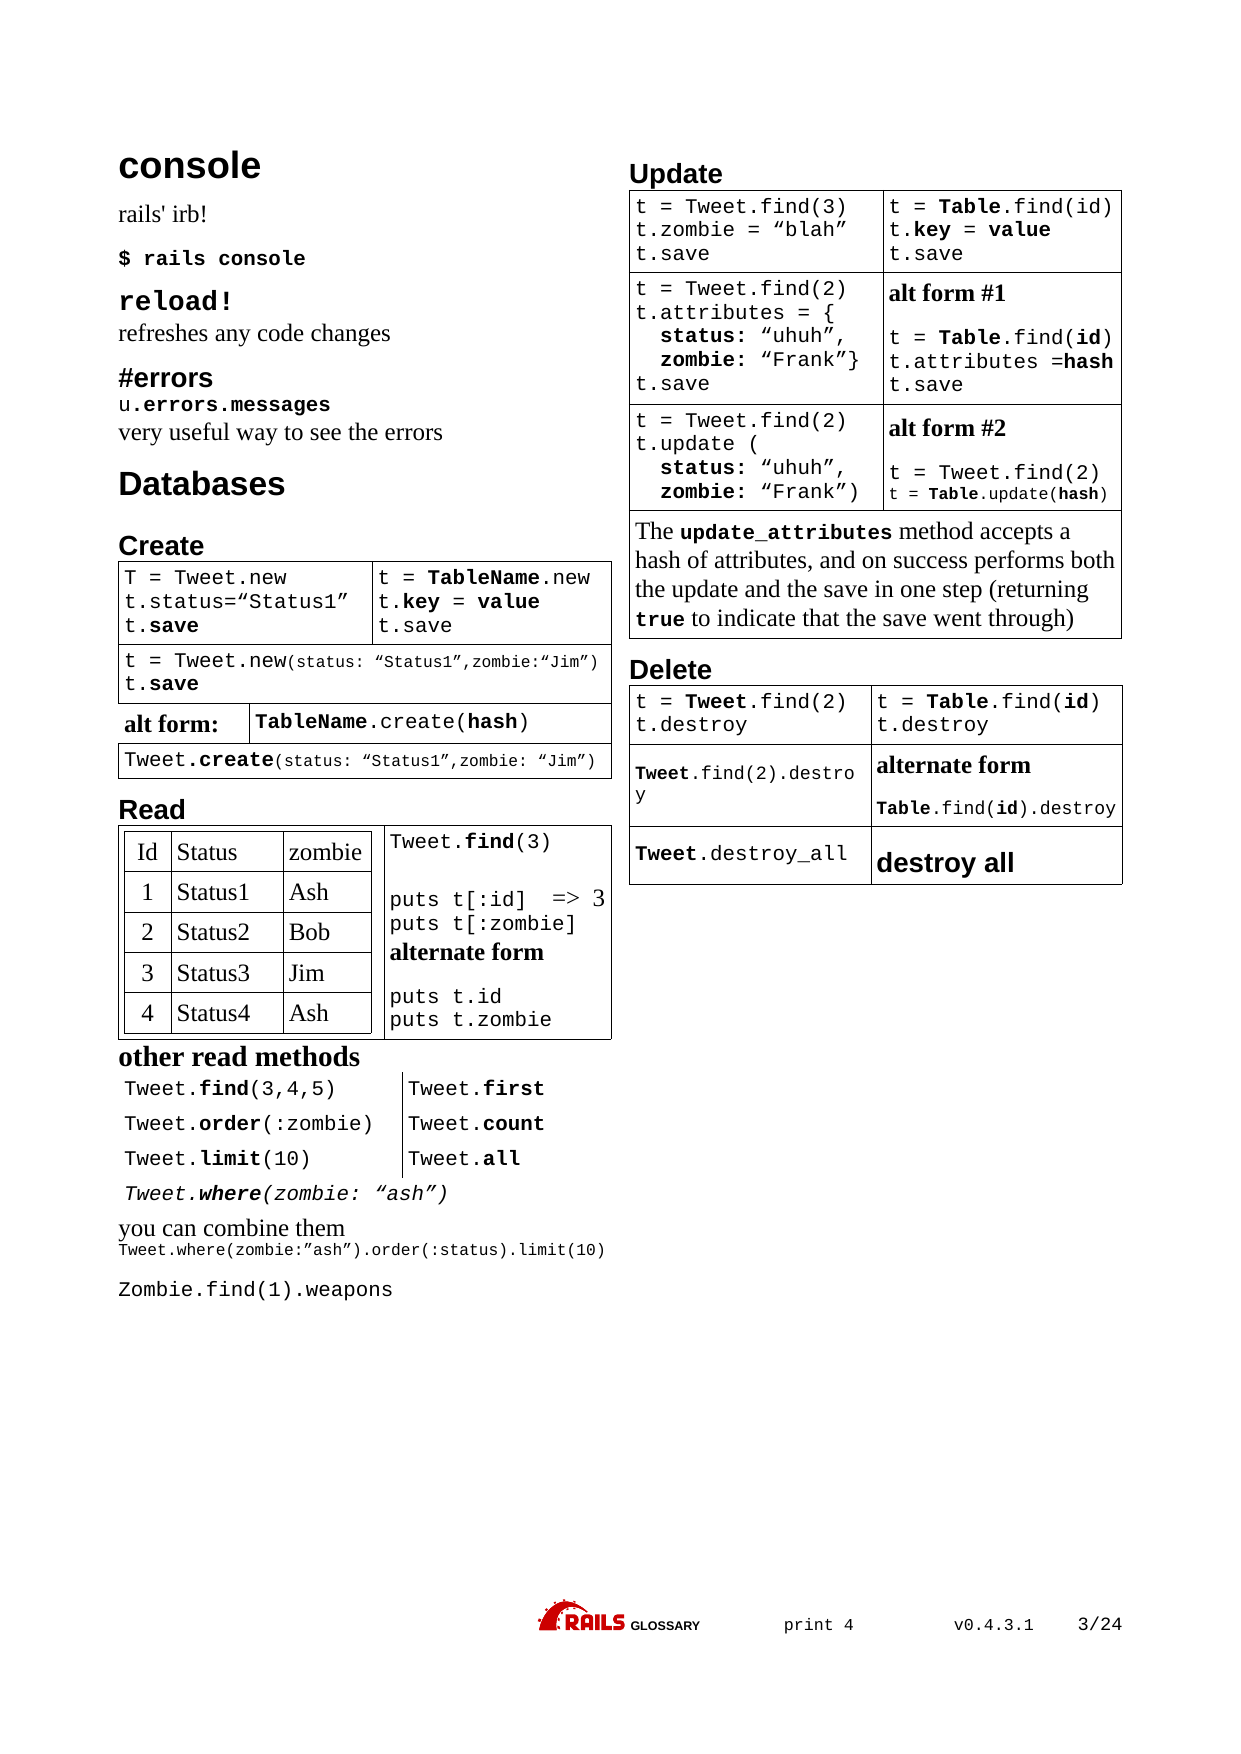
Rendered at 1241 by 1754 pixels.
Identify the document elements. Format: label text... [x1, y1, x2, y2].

subtitle Delete [629, 653, 1122, 685]
text rails' irb! [118, 199, 611, 228]
table_header t = Table.find(id) t.destroy [872, 686, 1122, 744]
text Tweet.where(zombie:”ash”).order(:status).limit(10) [118, 1241, 611, 1260]
table_header t = Tweet.find(2) t.destroy [630, 686, 871, 744]
table_cell destroy all [872, 827, 1122, 884]
table_header zombie [284, 832, 371, 871]
text very useful way to see the errors [118, 417, 611, 446]
subtitle Read [118, 793, 611, 825]
table_cell t = Tweet.find(2) t.attributes = { status: “uhuh”, zombie: “Frank”} t.save [630, 273, 883, 404]
table_cell Status1 [172, 872, 283, 912]
subtitle #errors [118, 362, 611, 393]
table_cell alt form #2 t = Tweet.find(2) t = Table.update(hash) [884, 405, 1121, 510]
table_header t = Tweet.find(3) t.zombie = “blah” t.save [630, 191, 883, 272]
table_cell Tweet.create(status: “Status1”,zombie: “Jim”) [119, 744, 611, 778]
table_cell alt form: [118, 704, 249, 743]
table_cell Tweet.all [403, 1143, 596, 1178]
table_cell alternate form Table.find(id).destroy [872, 745, 1122, 826]
table_header [119, 826, 384, 1039]
text refreshes any code changes [118, 318, 611, 347]
table_cell Tweet.find(2).destroy [630, 745, 871, 826]
table_header t = Table.find(id) t.key = value t.save [884, 191, 1121, 272]
table_cell Jim [284, 953, 371, 992]
table_cell Bob [284, 913, 371, 952]
table_cell t = Tweet.new(status: “Status1”,zombie:“Jim”) t.save [119, 645, 611, 703]
table_cell Tweet.count [403, 1108, 596, 1142]
table_cell Tweet.where(zombie: “ash”) [118, 1178, 596, 1213]
table_header Tweet.find(3) puts t[:id] => 3 puts t[:zombie] alternate form puts t.id puts t.zombie [385, 826, 611, 1039]
subtitle Databases [118, 464, 611, 502]
table_cell Status3 [172, 953, 283, 992]
table_cell Tweet.destroy_all [630, 827, 871, 884]
table_cell The update_attributes method accepts a hash of attributes, and on success performs both the update and the save in one step (returning true to indicate that the save went through) [630, 511, 1121, 638]
table_header Tweet.first [403, 1072, 596, 1107]
table_header Id [125, 832, 171, 871]
text u.errors.messages [118, 393, 611, 417]
table_cell TableName.create(hash) [250, 704, 611, 743]
table_header T = Tweet.new t.status=“Status1” t.save [119, 562, 372, 644]
subtitle reload! [118, 287, 611, 318]
table_cell Ash [284, 872, 371, 912]
table_cell Ash [284, 993, 371, 1032]
text you can combine them [118, 1213, 611, 1241]
table_header Status [172, 832, 283, 871]
table_cell Status4 [172, 993, 283, 1032]
table_cell Tweet.limit(10) [118, 1143, 402, 1178]
table_cell Tweet.order(:zombie) [118, 1108, 402, 1142]
table_cell alt form #1 t = Table.find(id) t.attributes =hash t.save [884, 273, 1121, 404]
text Zombie.find(1).weapons [118, 1279, 611, 1303]
text other read methods [118, 1040, 611, 1072]
table_header Tweet.find(3,4,5) [118, 1072, 402, 1107]
table_cell Status2 [172, 913, 283, 952]
subtitle console [118, 143, 611, 187]
table_cell 1 [125, 872, 171, 912]
table_cell 4 [125, 993, 171, 1032]
table_cell t = Tweet.find(2) t.update ( status: “uhuh”, zombie: “Frank”) [630, 405, 883, 510]
table_header t = TableName.new t.key = value t.save [373, 562, 611, 644]
table_cell 3 [125, 953, 171, 992]
text $ rails console [118, 248, 611, 272]
subtitle Create [118, 529, 611, 561]
subtitle Update [629, 158, 1122, 190]
table_cell 2 [125, 913, 171, 952]
